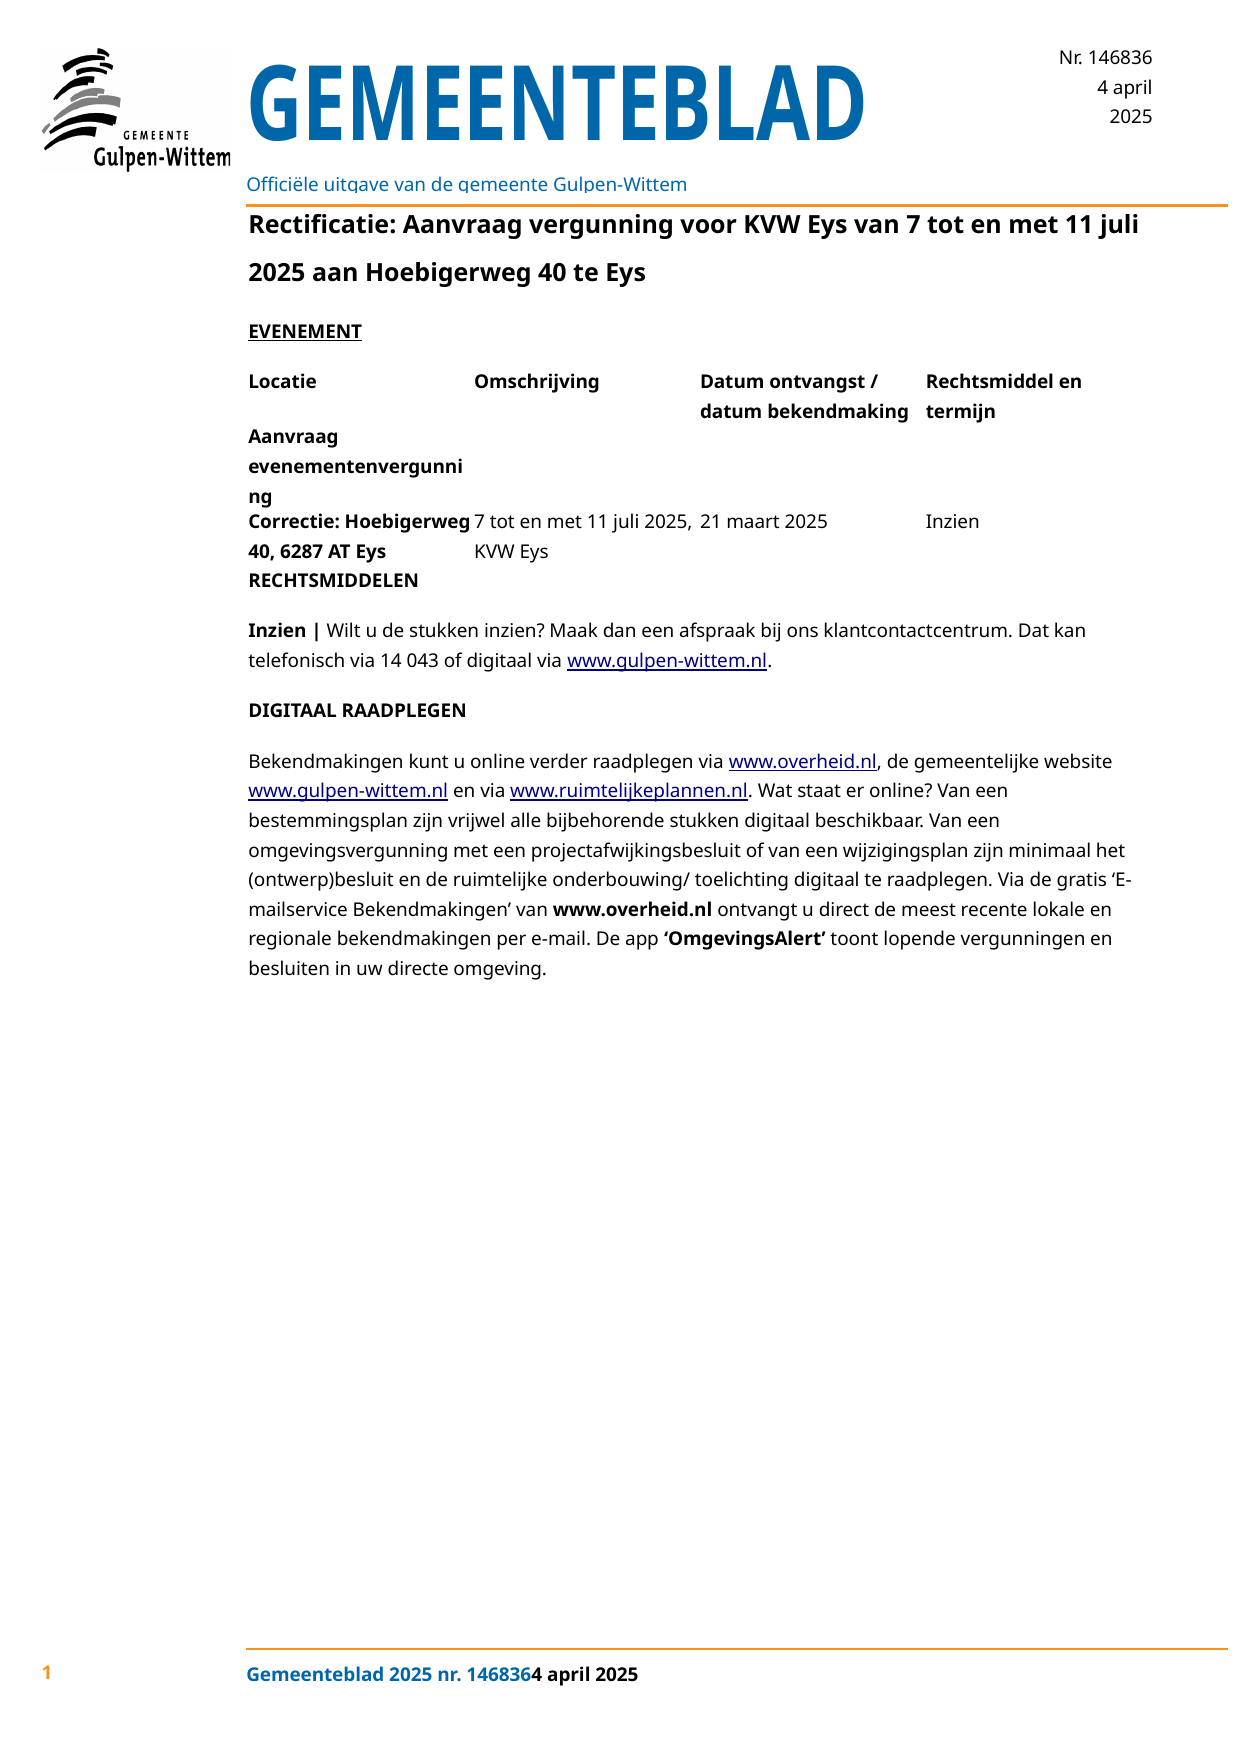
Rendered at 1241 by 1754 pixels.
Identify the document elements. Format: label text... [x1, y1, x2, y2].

table_cell Aanvraag evenementenvergunning [248, 424, 474, 509]
table_cell 21 maart 2025 [700, 509, 926, 564]
text DIGITAAL RAADPLEGEN [248, 698, 1152, 723]
text Rectificatie: Aanvraag vergunning voor KVW Eys van 7 tot en met 11 juli 2025 aan Hoebigerweg 40 te Eys [248, 207, 1152, 288]
table_cell 7 tot en met 11 juli 2025, KVW Eys [474, 509, 700, 564]
table_header Datum ontvangst / datum bekendmaking [700, 369, 926, 424]
table_cell Inzien [926, 509, 1152, 564]
table_cell [474, 424, 700, 509]
text EVENEMENT [248, 318, 1152, 344]
table_header Locatie [248, 369, 474, 424]
table_header Omschrijving [474, 369, 700, 424]
text Inzien | Wilt u de stukken inzien? Maak dan een afspraak bij ons klantcontactcentrum. Dat kan telefonisch via 14 043 of digitaal via www.gulpen-wittem.nl. [248, 618, 1152, 673]
text RECHTSMIDDELEN [248, 567, 1152, 593]
table_cell Correctie: Hoebigerweg 40, 6287 AT Eys [248, 509, 474, 564]
table_cell [926, 424, 1152, 509]
picture [41, 47, 231, 172]
table_header Rechtsmiddel en termijn [926, 369, 1152, 424]
table_cell [700, 424, 926, 509]
text Bekendmakingen kunt u online verder raadplegen via www.overheid.nl, de gemeentelijke website www.gulpen-wittem.nl en via www.ruimtelijkeplannen.nl. Wat staat er online? Van een bestemmingsplan zijn vrijwel alle bijbehorende stukken digitaal beschikbaar. Van een omgevingsvergunning met een projectafwijkingsbesluit of van een wijzigingsplan zijn minimaal het (ontwerp)besluit en de ruimtelijke onderbouwing/ toelichting digitaal te raadplegen. Via de gratis ‘E-mailservice Bekendmakingen’ van www.overheid.nl ontvangt u direct de meest recente lokale en regionale bekendmakingen per e-mail. De app ‘OmgevingsAlert’ toont lopende vergunningen en besluiten in uw directe omgeving. [248, 748, 1152, 981]
